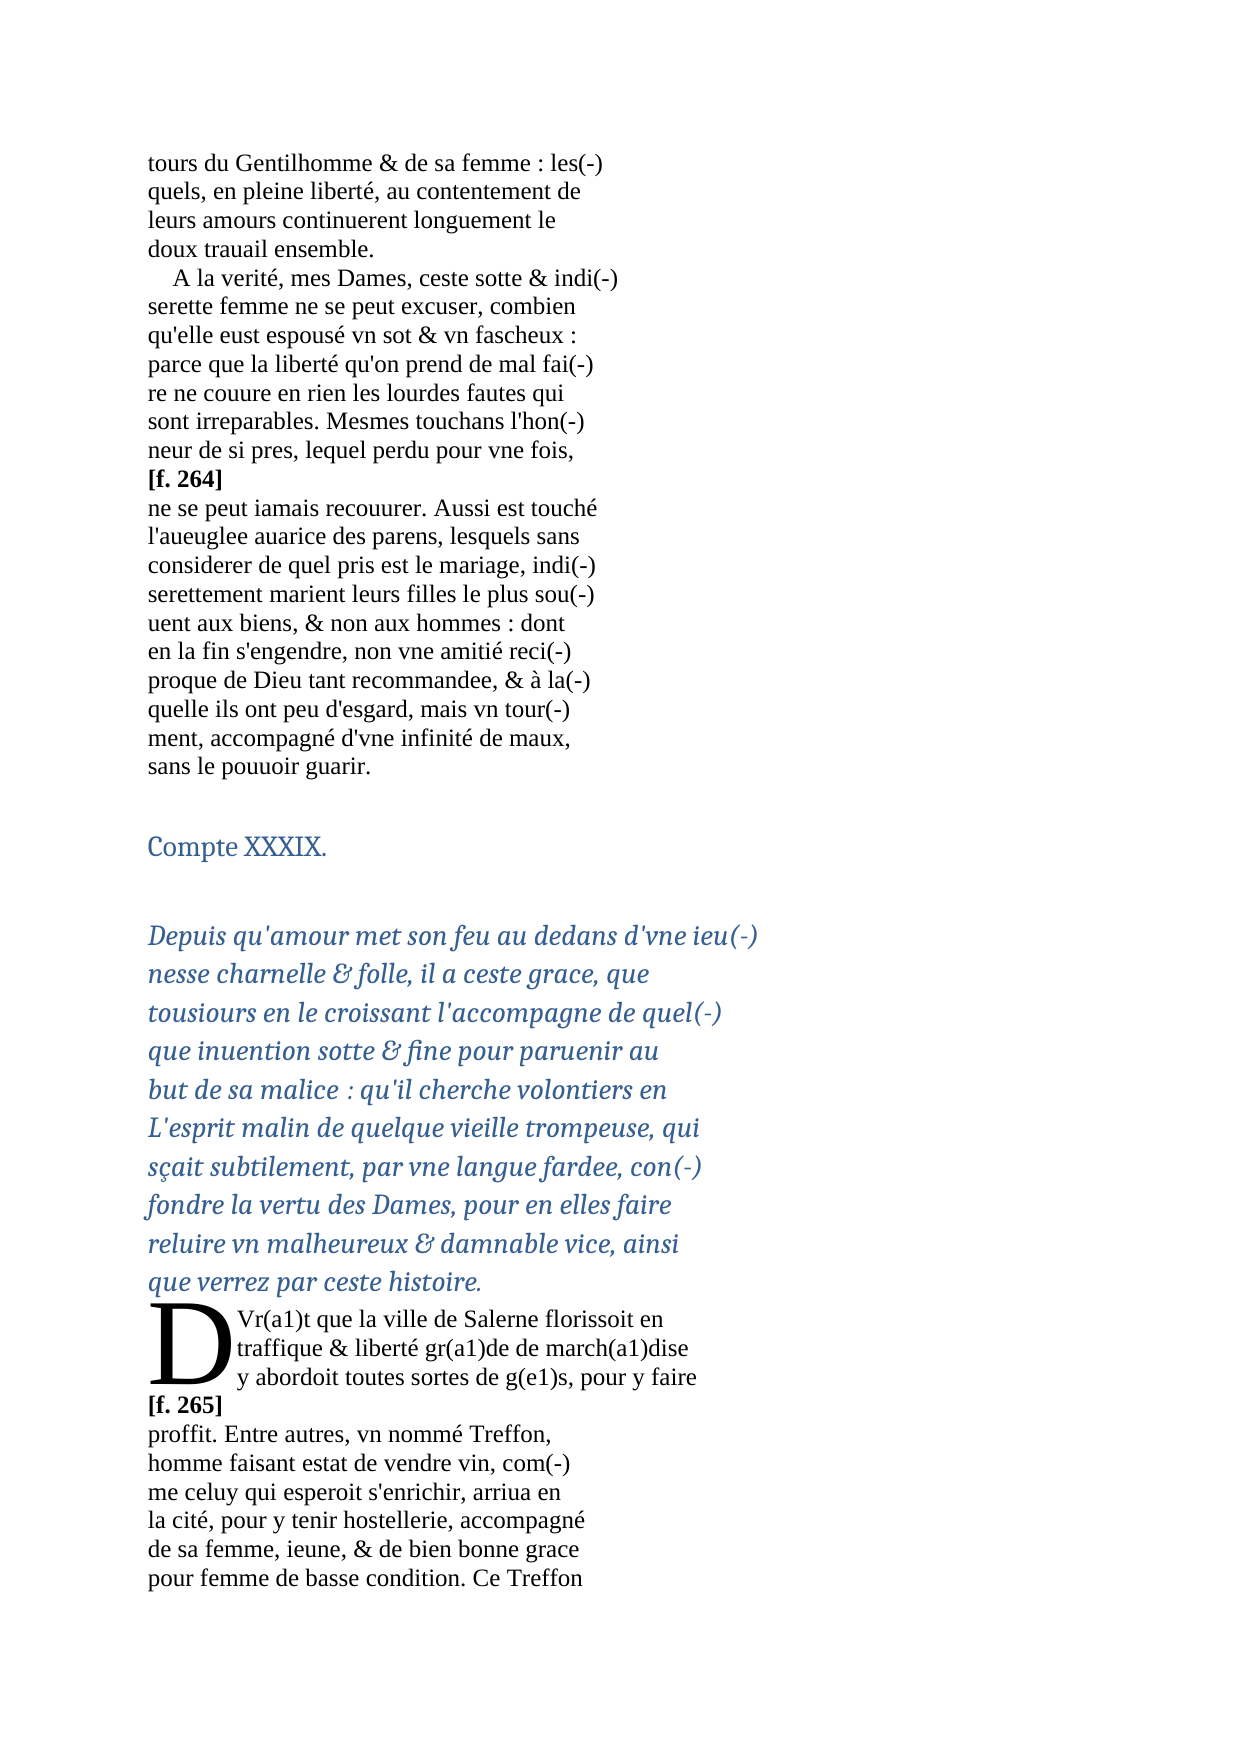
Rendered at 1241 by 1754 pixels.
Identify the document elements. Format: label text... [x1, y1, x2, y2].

subtitle Compte XXXIX. [148, 830, 1093, 864]
text A la verité, mes Dames, ceste sotte & indi(-) serette femme ne se peut excuser, combien qu'elle eust espousé vn sot & vn fascheux : parce que la liberté qu'on prend de mal fai(-) re ne couure en rien les lourdes fautes qui sont irreparables. Mesmes touchans l'hon(-) neur de si pres, lequel perdu pour vne fois, [f. 264] ne se peut iamais recouurer. Aussi est touché l'aueuglee auarice des parens, lesquels sans considerer de quel pris est le mariage, indi(-) serettement marient leurs filles le plus sou(-) uent aux biens, & non aux hommes : dont en la fin s'engendre, non vne amitié reci(-) proque de Dieu tant recommandee, & à la(-) quelle ils ont peu d'esgard, mais vn tour(-) ment, accompagné d'vne infinité de maux, sans le pouuoir guarir. [148, 263, 1093, 780]
text DVr(a1)t que la ville de Salerne florissoit en traffique & liberté gr(a1)de de march(a1)dise y abordoit toutes sortes de g(e1)s, pour y faire [f. 265] proffit. Entre autres, vn nommé Treffon, homme faisant estat de vendre vin, com(-) me celuy qui esperoit s'enrichir, arriua en la cité, pour y tenir hostellerie, accompagné de sa femme, ieune, & de bien bonne grace pour femme de basse condition. Ce Treffon [148, 1304, 1093, 1592]
text tours du Gentilhomme & de sa femme : les(-) quels, en pleine liberté, au contentement de leurs amours continuerent longuement le doux trauail ensemble. [148, 148, 1093, 263]
subtitle Depuis qu'amour met son feu au dedans d'vne ieu(-) nesse charnelle & folle, il a ceste grace, que tousiours en le croissant l'accompagne de quel(-) que inuention sotte & fine pour paruenir au but de sa malice : qu'il cherche volontiers en L'esprit malin de quelque vieille trompeuse, qui sçait subtilement, par vne langue fardee, con(-) fondre la vertu des Dames, pour en elles faire reluire vn malheureux & damnable vice, ainsi que verrez par ceste histoire. [148, 919, 1093, 1299]
